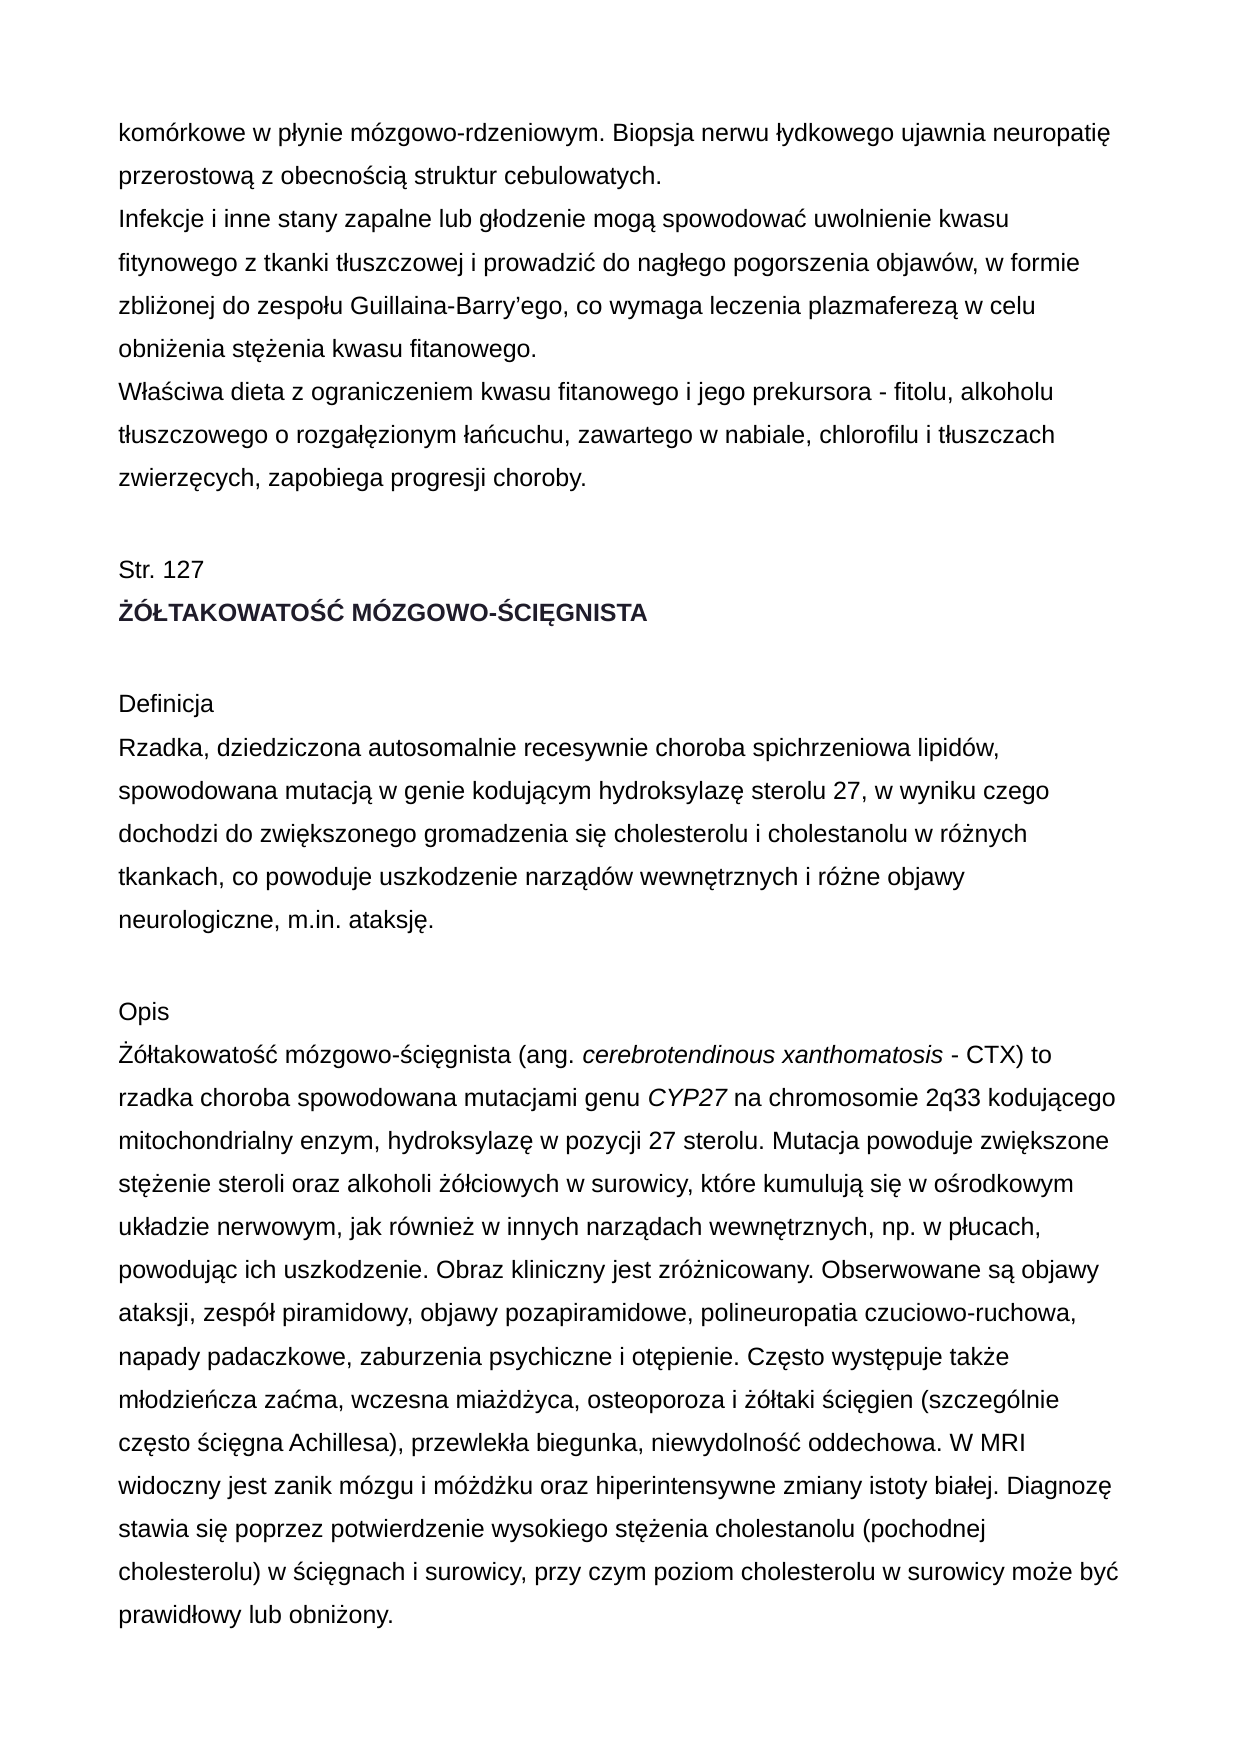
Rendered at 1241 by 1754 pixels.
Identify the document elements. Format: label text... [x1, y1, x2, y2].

text Żółtakowatość mózgowo-ścięgnista (ang. cerebrotendinous xanthomatosis - CTX) to rzadka choroba spowodowana mutacjami genu CYP27 na chromosomie 2q33 kodującego mitochondrialny enzym, hydroksylazę w pozycji 27 sterolu. Mutacja powoduje zwiększone stężenie steroli oraz alkoholi żółciowych w surowicy, które kumulują się w ośrodkowym układzie nerwowym, jak również w innych narządach wewnętrznych, np. w płucach, powodując ich uszkodzenie. Obraz kliniczny jest zróżnicowany. Obserwowane są objawy ataksji, zespół piramidowy, objawy pozapiramidowe, polineuropatia czuciowo-ruchowa, napady padaczkowe, zaburzenia psychiczne i otępienie. Często występuje także młodzieńcza zaćma, wczesna miażdżyca, osteoporoza i żółtaki ścięgien (szczególnie często ścięgna Achillesa), przewlekła biegunka, niewydolność oddechowa. W MRI widoczny jest zanik mózgu i móżdżku oraz hiperintensywne zmiany istoty białej. Diagnozę stawia się poprzez potwierdzenie wysokiego stężenia cholestanolu (pochodnej cholesterolu) w ścięgnach i surowicy, przy czym poziom cholesterolu w surowicy może być prawidłowy lub obniżony. [118, 1040, 1122, 1629]
text komórkowe w płynie mózgowo-rdzeniowym. Biopsja nerwu łydkowego ujawnia neuropatię przerostową z obecnością struktur cebulowatych. [118, 118, 1122, 190]
subtitle ŻÓŁTAKOWATOŚĆ MÓZGOWO-ŚCIĘGNISTA [118, 598, 1122, 627]
text Rzadka, dziedziczona autosomalnie recesywnie choroba spichrzeniowa lipidów, spowodowana mutacją w genie kodującym hydroksylazę sterolu 27, w wyniku czego dochodzi do zwiększonego gromadzenia się cholesterolu i cholestanolu w różnych tkankach, co powoduje uszkodzenie narządów wewnętrznych i różne objawy neurologiczne, m.in. ataksję. [118, 732, 1122, 934]
text Definicja [118, 689, 1122, 718]
text Infekcje i inne stany zapalne lub głodzenie mogą spowodować uwolnienie kwasu fitynowego z tkanki tłuszczowej i prowadzić do nagłego pogorszenia objawów, w formie zbliżonej do zespołu Guillaina-Barry’ego, co wymaga leczenia plazmaferezą w celu obniżenia stężenia kwasu fitanowego. [118, 204, 1122, 362]
text Właściwa dieta z ograniczeniem kwasu fitanowego i jego prekursora - fitolu, alkoholu tłuszczowego o rozgałęzionym łańcuchu, zawartego w nabiale, chlorofilu i tłuszczach zwierzęcych, zapobiega progresji choroby. [118, 377, 1122, 492]
text Str. 127 [118, 555, 1122, 583]
text Opis [118, 997, 1122, 1025]
